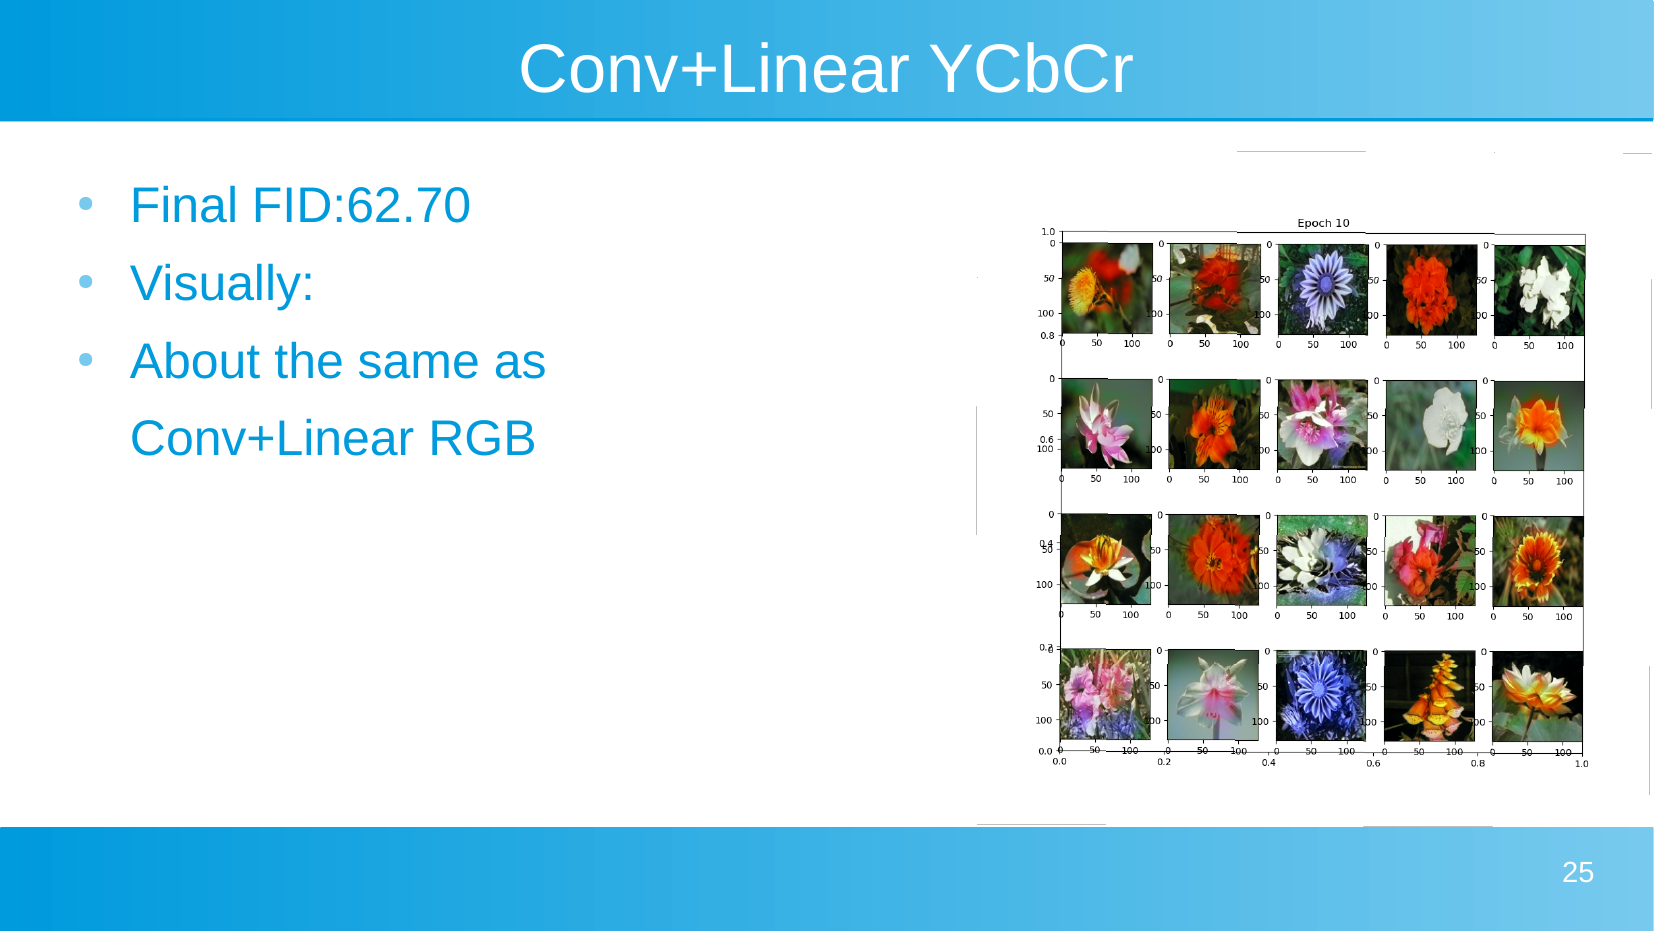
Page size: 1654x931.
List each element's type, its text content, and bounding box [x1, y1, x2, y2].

title Conv+Linear YCbCr [59, 29, 1595, 108]
picture [974, 149, 1652, 827]
list Final FID:62.70 Visually: About the same as Conv+Linear RGB [59, 177, 977, 768]
